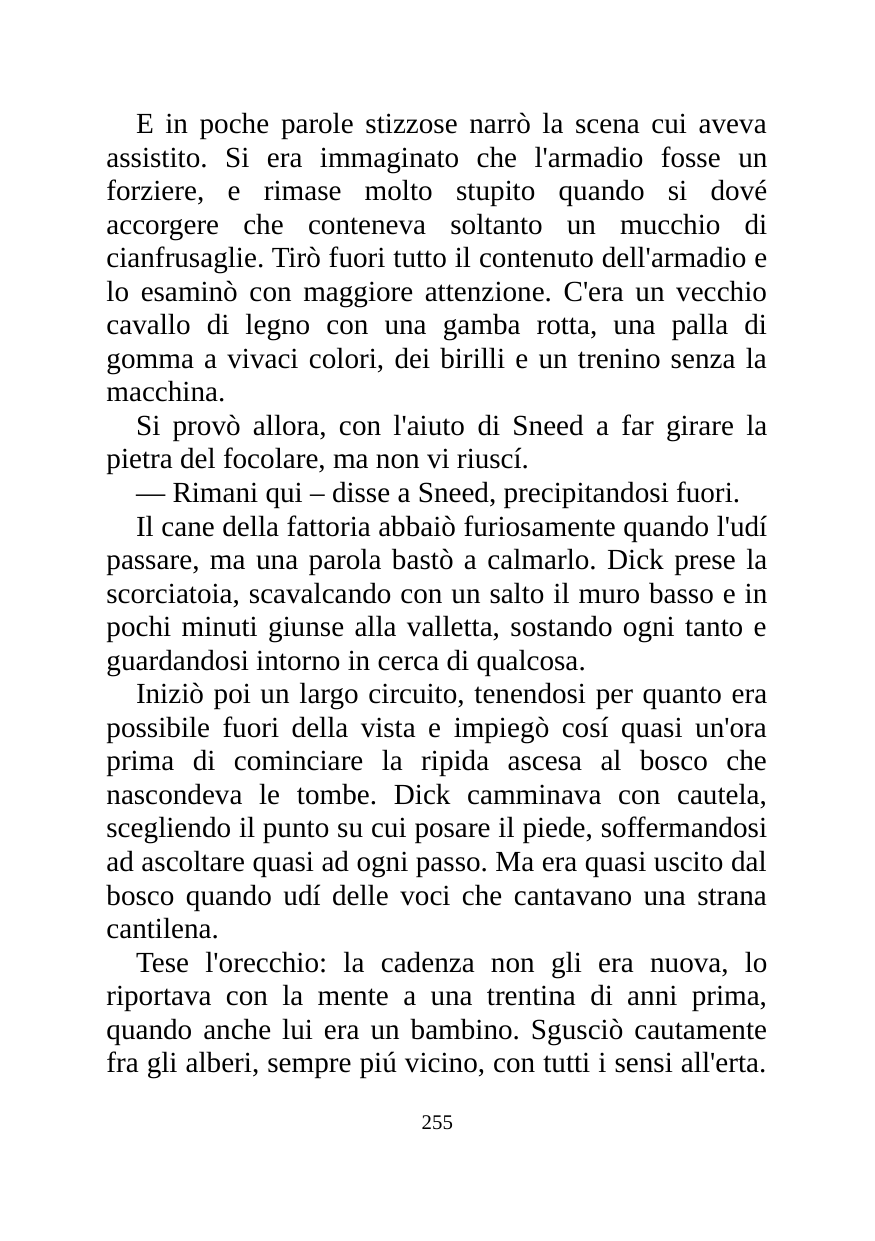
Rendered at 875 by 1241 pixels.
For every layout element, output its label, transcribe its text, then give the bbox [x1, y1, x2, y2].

text Tese l'orecchio: la cadenza non gli era nuova, lo riportava con la mente a una trentina di anni prima, quando anche lui era un bambino. Sgusciò cautamente fra gli alberi, sempre piú vicino, con tutti i sensi all'erta. [106, 945, 768, 1079]
text Il cane della fattoria abbaiò furiosamente quando l'udí passare, ma una parola bastò a calmarlo. Dick prese la scorciatoia, scavalcando con un salto il muro basso e in pochi minuti giunse alla valletta, sostando ogni tanto e guardandosi intorno in cerca di qualcosa. [106, 509, 768, 676]
text Si provò allora, con l'aiuto di Sneed a far girare la pietra del focolare, ma non vi riuscí. [106, 408, 768, 475]
text E in poche parole stizzose narrò la scena cui aveva assistito. Si era immaginato che l'armadio fosse un forziere, e rimase molto stupito quando si dové accorgere che conteneva soltanto un mucchio di cianfrusaglie. Tirò fuori tutto il contenuto dell'armadio e lo esaminò con maggiore attenzione. C'era un vecchio cavallo di legno con una gamba rotta, una palla di gomma a vivaci colori, dei birilli e un trenino senza la macchina. [106, 106, 768, 408]
text — Rimani qui – disse a Sneed, precipitandosi fuori. [106, 475, 768, 509]
text Iniziò poi un largo circuito, tenendosi per quanto era possibile fuori della vista e impiegò cosí quasi un'ora prima di cominciare la ripida ascesa al bosco che nascondeva le tombe. Dick camminava con cautela, scegliendo il punto su cui posare il piede, soffermandosi ad ascoltare quasi ad ogni passo. Ma era quasi uscito dal bosco quando udí delle voci che cantavano una strana cantilena. [106, 676, 768, 945]
